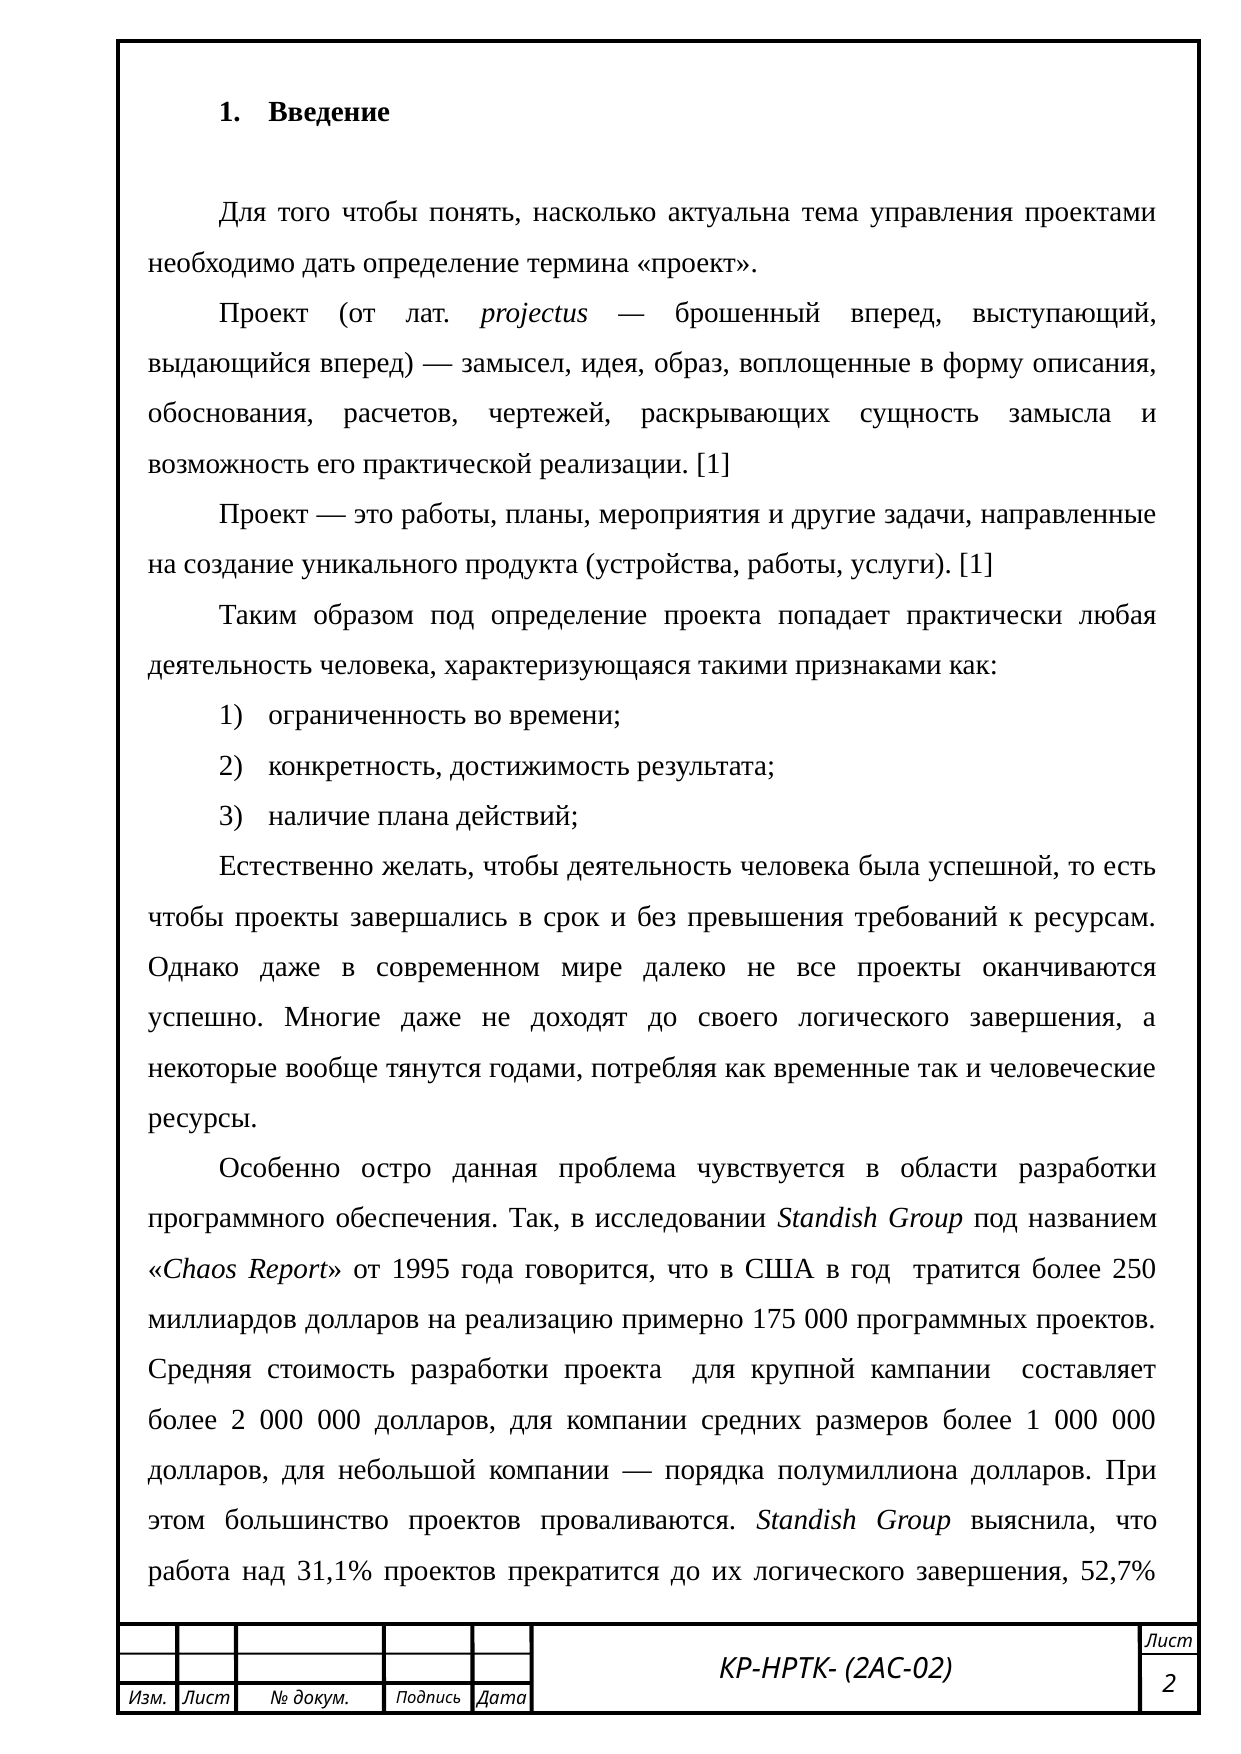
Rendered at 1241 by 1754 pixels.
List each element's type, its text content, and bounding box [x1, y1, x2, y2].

text Особенно остро данная проблема чувствуется в области разработки программного обеспечения. Так, в исследовании Standish Group под названием «Chaos Report» от 1995 года говорится, что в США в год тратится более 250 миллиардов долларов на реализацию примерно 175 000 программных проектов. Средняя стоимость разработки проекта для крупной кампании составляет более 2 000 000 долларов, для компании средних размеров более 1 000 000 долларов, для небольшой компании — порядка полумиллиона долларов. При этом большинство проектов проваливаются. Standish Group выяснила, что работа над 31,1% проектов прекратится до их логического завершения, 52,7% [148, 1150, 1157, 1586]
text Таким образом под определение проекта попадает практически любая деятельность человека, характеризующаяся такими признаками как: [148, 597, 1157, 681]
list Введение [148, 94, 1157, 127]
list конкретность, достижимость результата; [148, 748, 1157, 781]
text Проект — это работы, планы, мероприятия и другие задачи, направленные на создание уникального продукта (устройства, работы, услуги). [1] [148, 496, 1157, 580]
text Проект (от лат. projectus — брошенный вперед, выступающий, выдающийся вперед) — замысел, идея, образ, воплощенные в форму описания, обоснования, расчетов, чертежей, раскрывающих сущность замысла и возможность его практической реализации. [1] [148, 295, 1157, 479]
text Естественно желать, чтобы деятельность человека была успешной, то есть чтобы проекты завершались в срок и без превышения требований к ресурсам. Однако даже в современном мире далеко не все проекты оканчиваются успешно. Многие даже не доходят до своего логического завершения, а некоторые вообще тянутся годами, потребляя как временные так и человеческие ресурсы. [148, 848, 1157, 1133]
list наличие плана действий; [148, 798, 1157, 832]
list ограниченность во времени; [148, 697, 1157, 731]
text Для того чтобы понять, насколько актуальна тема управления проектами необходимо дать определение термина «проект». [148, 194, 1157, 278]
